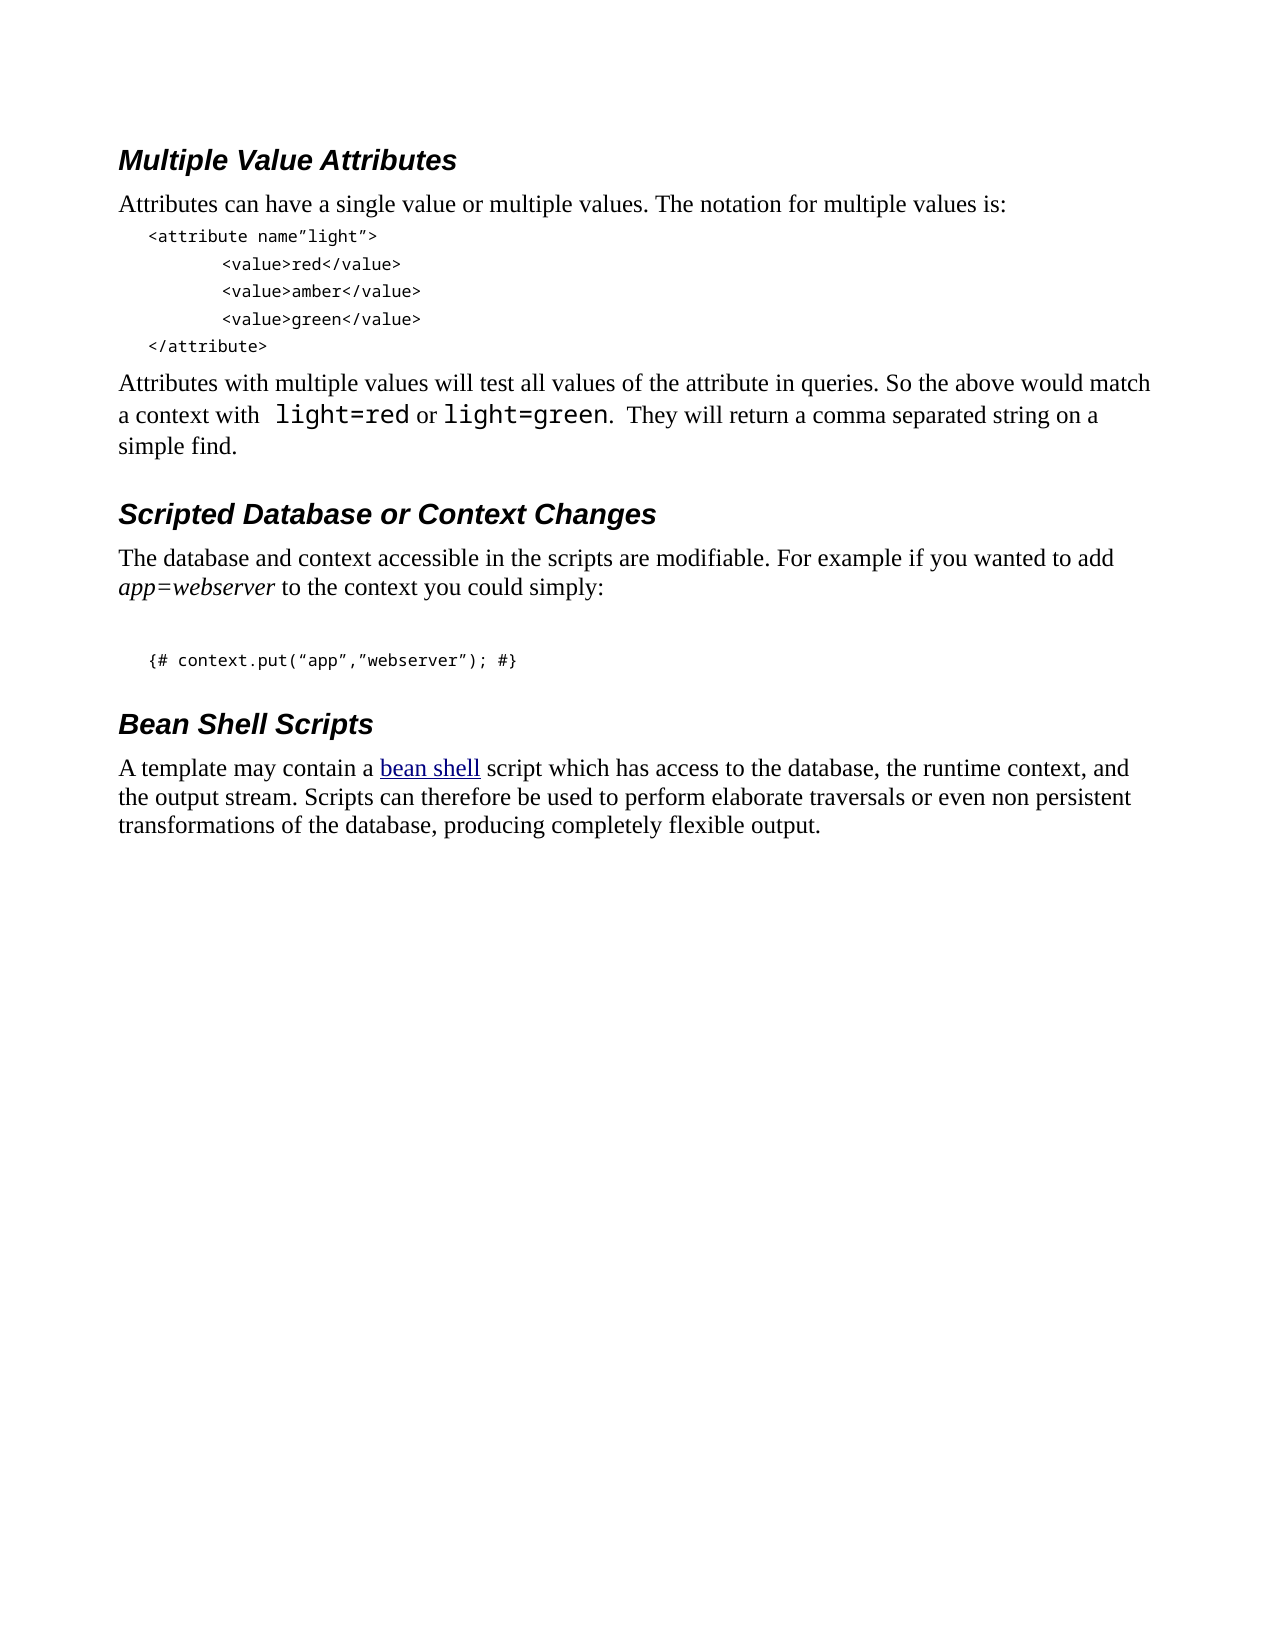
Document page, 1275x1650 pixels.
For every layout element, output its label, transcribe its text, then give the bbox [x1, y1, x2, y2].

subtitle Scripted Database or Context Changes [118, 497, 1157, 531]
text Attributes with multiple values will test all values of the attribute in queries. So the above would match a context with light=red or light=green. They will return a comma separated string on a simple find. [118, 368, 1157, 459]
text Attributes can have a single value or multiple values. The notation for multiple values is: [118, 189, 1157, 218]
text {# context.put(“app”,”webserver”); #} [148, 654, 1157, 669]
text A template may contain a bean shell script which has access to the database, the runtime context, and the output stream. Scripts can therefore be used to perform elaborate traversals or even non persistent transformations of the database, producing completely flexible output. [118, 753, 1157, 839]
text The database and context accessible in the scripts are modifiable. For example if you wanted to add app=webserver to the context you could simply: [118, 543, 1157, 601]
subtitle Multiple Value Attributes [118, 143, 1157, 177]
text <value>amber</value> [148, 285, 1157, 300]
text </attribute> [148, 340, 1157, 355]
text <value>red</value> [148, 258, 1157, 273]
text <value>green</value> [148, 313, 1157, 328]
subtitle Bean Shell Scripts [118, 707, 1157, 740]
text <attribute name”light”> [148, 230, 1157, 245]
